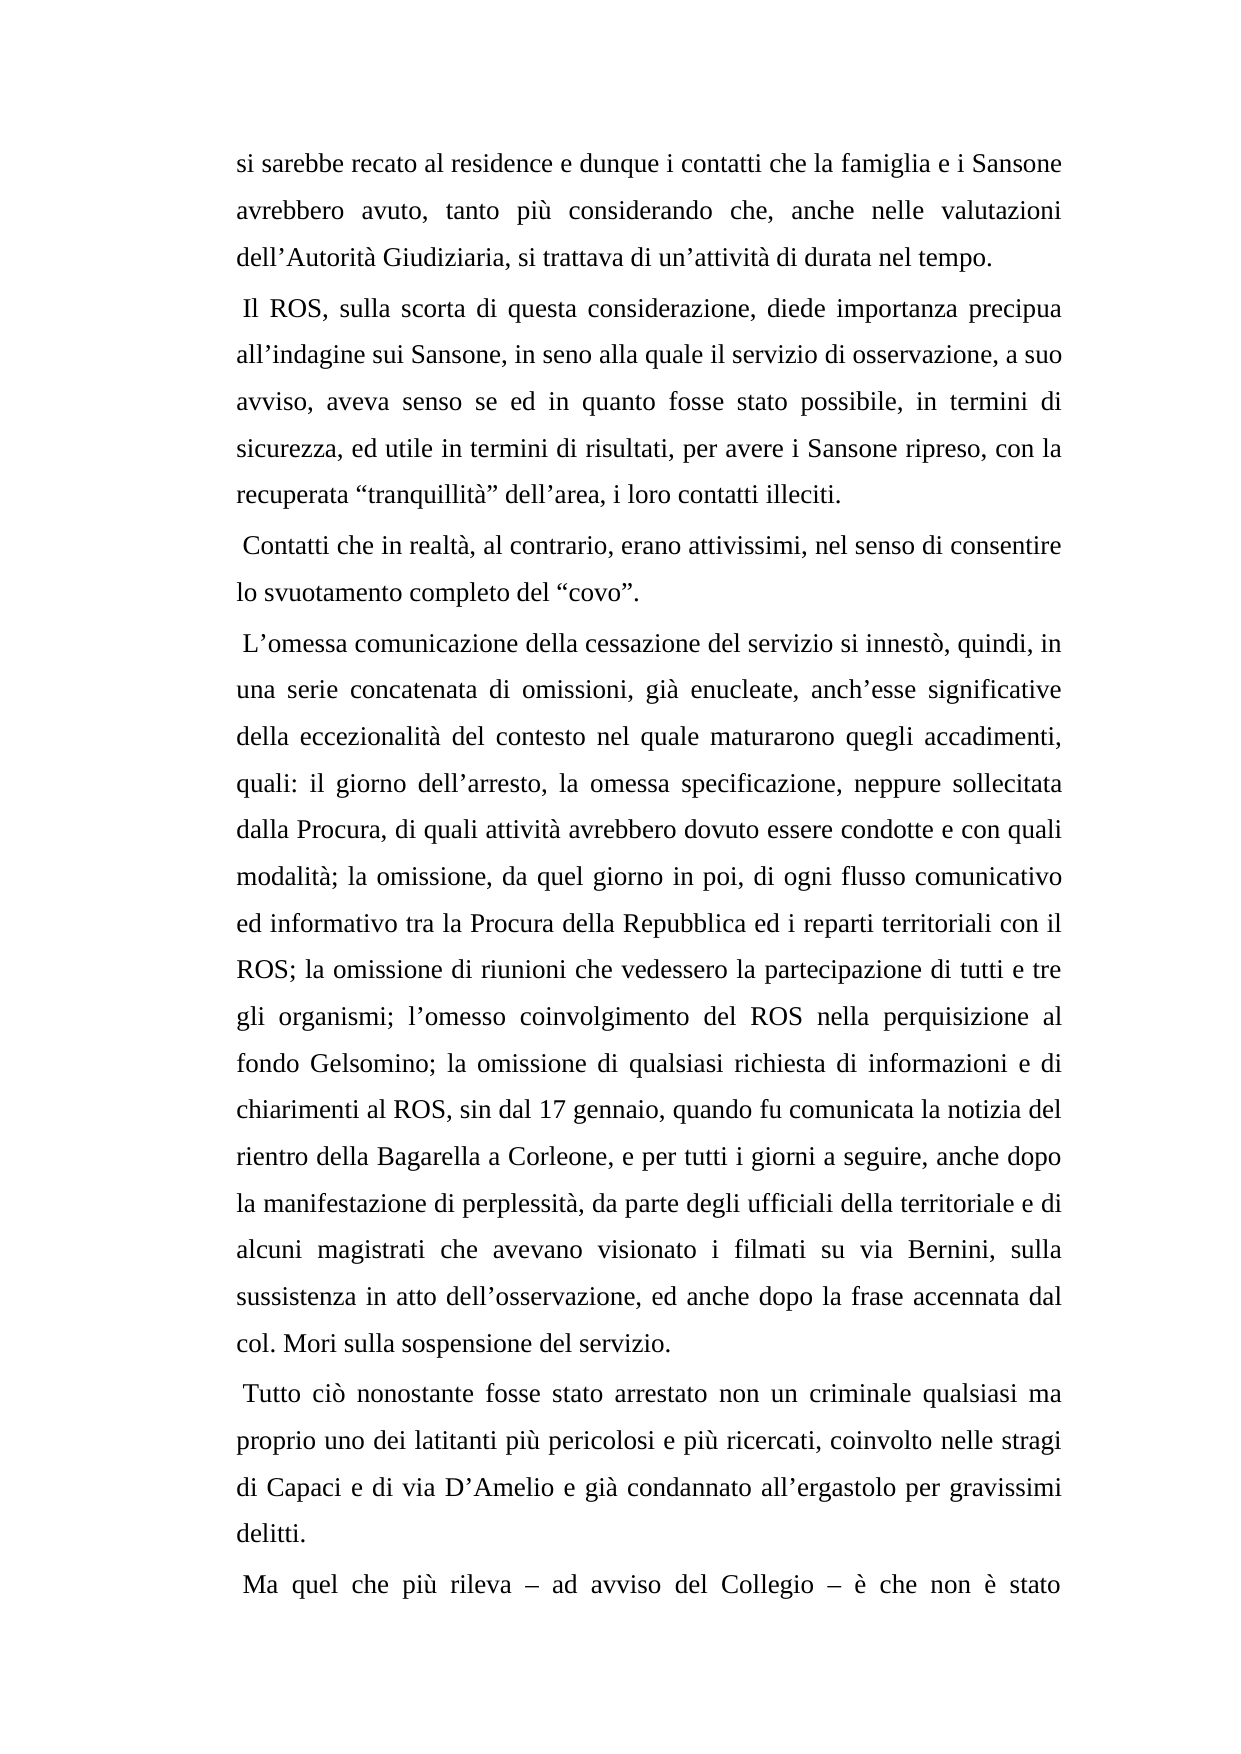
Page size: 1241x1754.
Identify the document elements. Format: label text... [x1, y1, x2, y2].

text si sarebbe recato al residence e dunque i contatti che la famiglia e i Sansone avrebbero avuto, tanto più considerando che, anche nelle valutazioni dell’Autorità Giudiziaria, si trattava di un’attività di durata nel tempo. [236, 148, 1063, 272]
text Ma quel che più rileva – ad avviso del Collegio – è che non è stato [236, 1568, 1063, 1599]
text Il ROS, sulla scorta di questa considerazione, diede importanza precipua all’indagine sui Sansone, in seno alla quale il servizio di osservazione, a suo avviso, aveva senso se ed in quanto fosse stato possibile, in termini di sicurezza, ed utile in termini di risultati, per avere i Sansone ripreso, con la recuperata “tranquillità” dell’area, i loro contatti illeciti. [236, 292, 1063, 509]
text Contatti che in realtà, al contrario, erano attivissimi, nel senso di consentire lo svuotamento completo del “covo”. [236, 529, 1063, 607]
text Tutto ciò nonostante fosse stato arrestato non un criminale qualsiasi ma proprio uno dei latitanti più pericolosi e più ricercati, coinvolto nelle stragi di Capaci e di via D’Amelio e già condannato all’ergastolo per gravissimi delitti. [236, 1378, 1063, 1549]
text L’omessa comunicazione della cessazione del servizio si innestò, quindi, in una serie concatenata di omissioni, già enucleate, anch’esse significative della eccezionalità del contesto nel quale maturarono quegli accadimenti, quali: il giorno dell’arresto, la omessa specificazione, neppure sollecitata dalla Procura, di quali attività avrebbero dovuto essere condotte e con quali modalità; la omissione, da quel giorno in poi, di ogni flusso comunicativo ed informativo tra la Procura della Repubblica ed i reparti territoriali con il ROS; la omissione di riunioni che vedessero la partecipazione di tutti e tre gli organismi; l’omesso coinvolgimento del ROS nella perquisizione al fondo Gelsomino; la omissione di qualsiasi richiesta di informazioni e di chiarimenti al ROS, sin dal 17 gennaio, quando fu comunicata la notizia del rientro della Bagarella a Corleone, e per tutti i giorni a seguire, anche dopo la manifestazione di perplessità, da parte degli ufficiali della territoriale e di alcuni magistrati che avevano visionato i filmati su via Bernini, sulla sussistenza in atto dell’osservazione, ed anche dopo la frase accennata dal col. Mori sulla sospensione del servizio. [236, 627, 1063, 1358]
